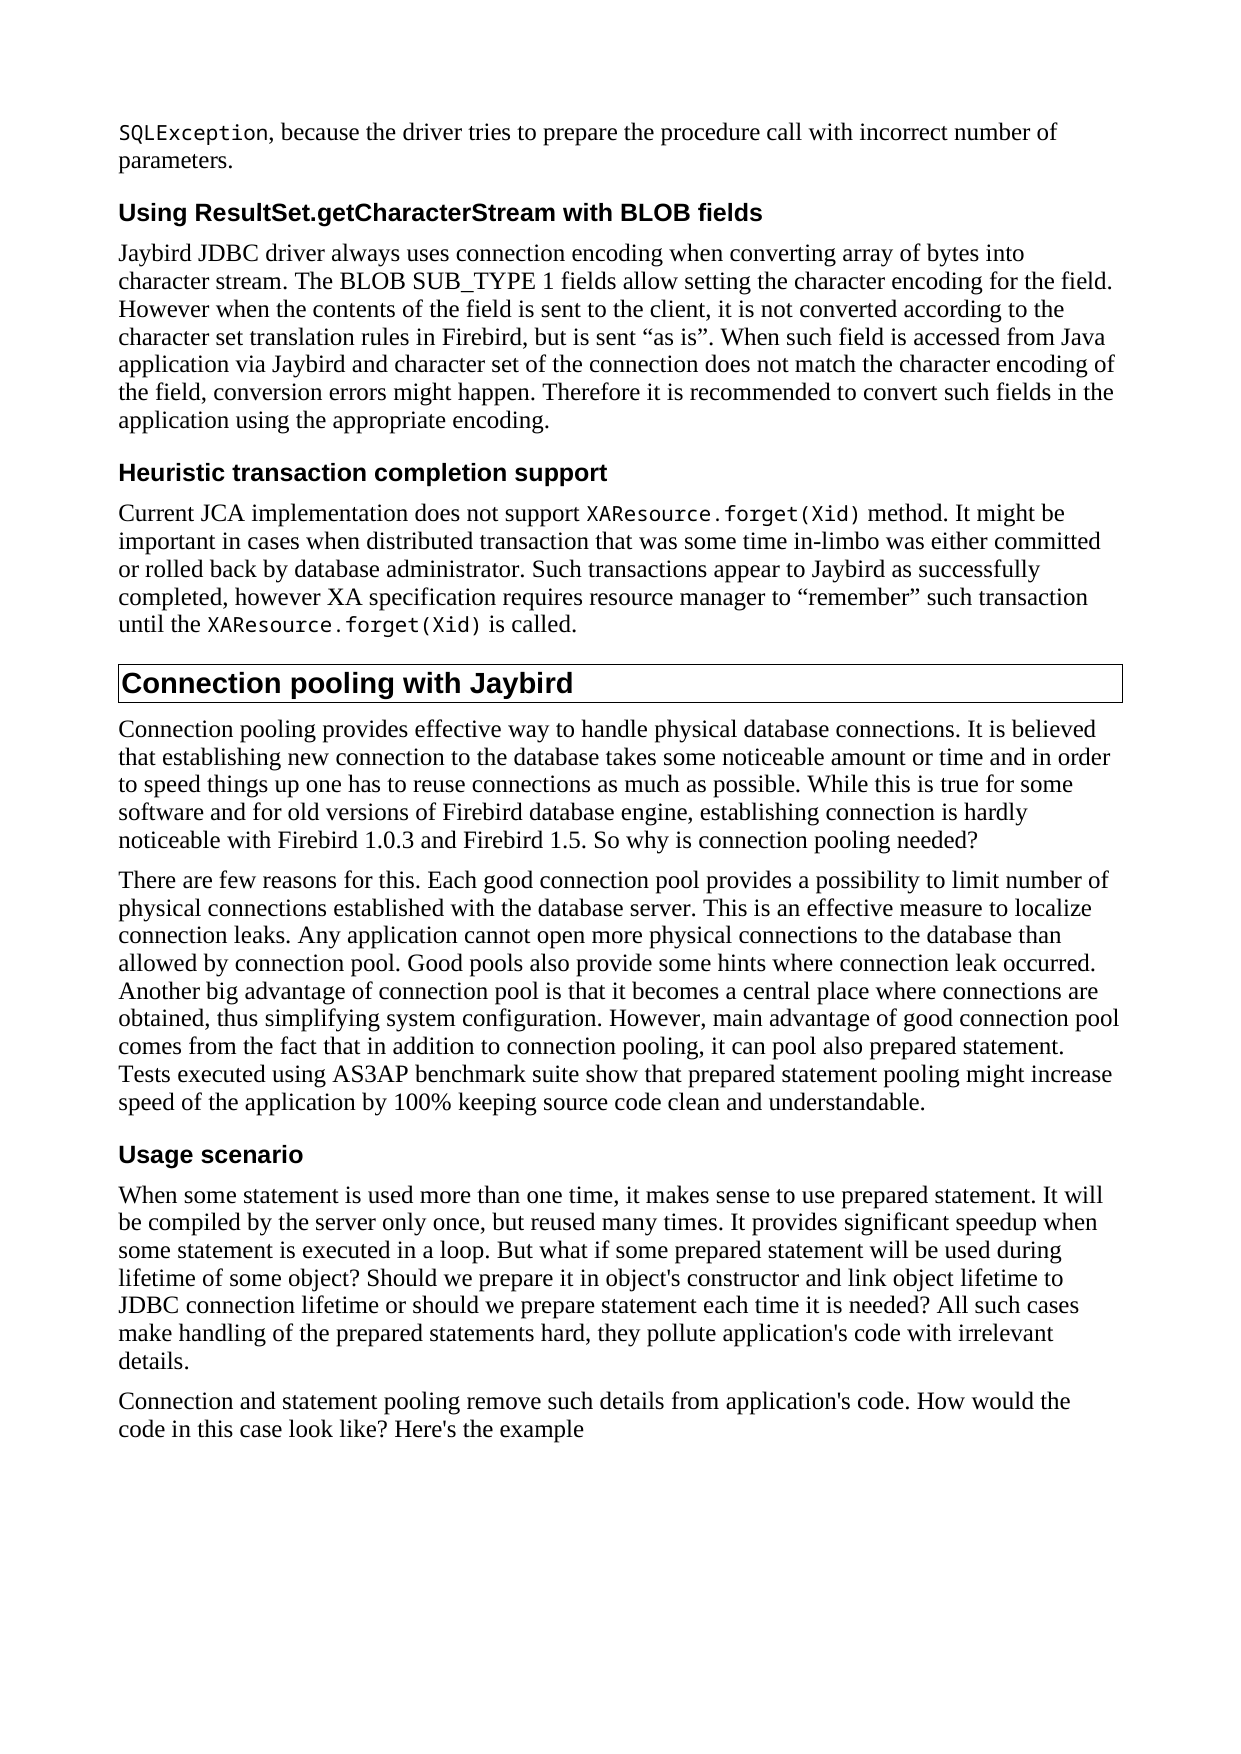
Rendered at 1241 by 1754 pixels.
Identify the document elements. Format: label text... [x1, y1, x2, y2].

text When some statement is used more than one time, it makes sense to use prepared statement. It will be compiled by the server only once, but reused many times. It provides significant speedup when some statement is executed in a loop. But what if some prepared statement will be used during lifetime of some object? Should we prepare it in object's constructor and link object lifetime to JDBC connection lifetime or should we prepare statement each time it is needed? All such cases make handling of the prepared statements hard, they pollute application's code with irrelevant details. [118, 1181, 1122, 1375]
text Current JCA implementation does not support XAResource.forget(Xid) method. It might be important in cases when distributed transaction that was some time in-limbo was either committed or rolled back by database administrator. Such transactions appear to Jaybird as successfully completed, however XA specification requires resource manager to “remember” such transaction until the XAResource.forget(Xid) is called. [118, 499, 1122, 639]
subtitle Usage scenario [118, 1140, 1122, 1168]
subtitle Connection pooling with Jaybird [119, 665, 1122, 702]
text SQLException, because the driver tries to prepare the procedure call with incorrect number of parameters. [118, 118, 1122, 174]
subtitle Heuristic transaction completion support [118, 458, 1122, 487]
text Connection pooling provides effective way to handle physical database connections. It is believed that establishing new connection to the database takes some noticeable amount or time and in order to speed things up one has to reuse connections as much as possible. While this is true for some software and for old versions of Firebird database engine, establishing connection is hardly noticeable with Firebird 1.0.3 and Firebird 1.5. So why is connection pooling needed? [118, 715, 1122, 853]
subtitle Using ResultSet.getCharacterStream with BLOB fields [118, 199, 1122, 227]
text Jaybird JDBC driver always uses connection encoding when converting array of bytes into character stream. The BLOB SUB_TYPE 1 fields allow setting the character encoding for the field. However when the contents of the field is sent to the client, it is not converted according to the character set translation rules in Firebird, but is sent “as is”. When such field is accessed from Java application via Jaybird and character set of the connection does not match the character encoding of the field, conversion errors might happen. Therefore it is recommended to convert such fields in the application using the appropriate encoding. [118, 239, 1122, 433]
text Connection and statement pooling remove such details from application's code. How would the code in this case look like? Here's the example [118, 1387, 1122, 1443]
text There are few reasons for this. Each good connection pool provides a possibility to limit number of physical connections established with the database server. This is an effective measure to localize connection leaks. Any application cannot open more physical connections to the database than allowed by connection pool. Good pools also provide some hints where connection leak occurred. Another big advantage of connection pool is that it becomes a central place where connections are obtained, thus simplifying system configuration. However, main advantage of good connection pool comes from the fact that in addition to connection pooling, it can pool also prepared statement. Tests executed using AS3AP benchmark suite show that prepared statement pooling might increase speed of the application by 100% keeping source code clean and understandable. [118, 866, 1122, 1115]
